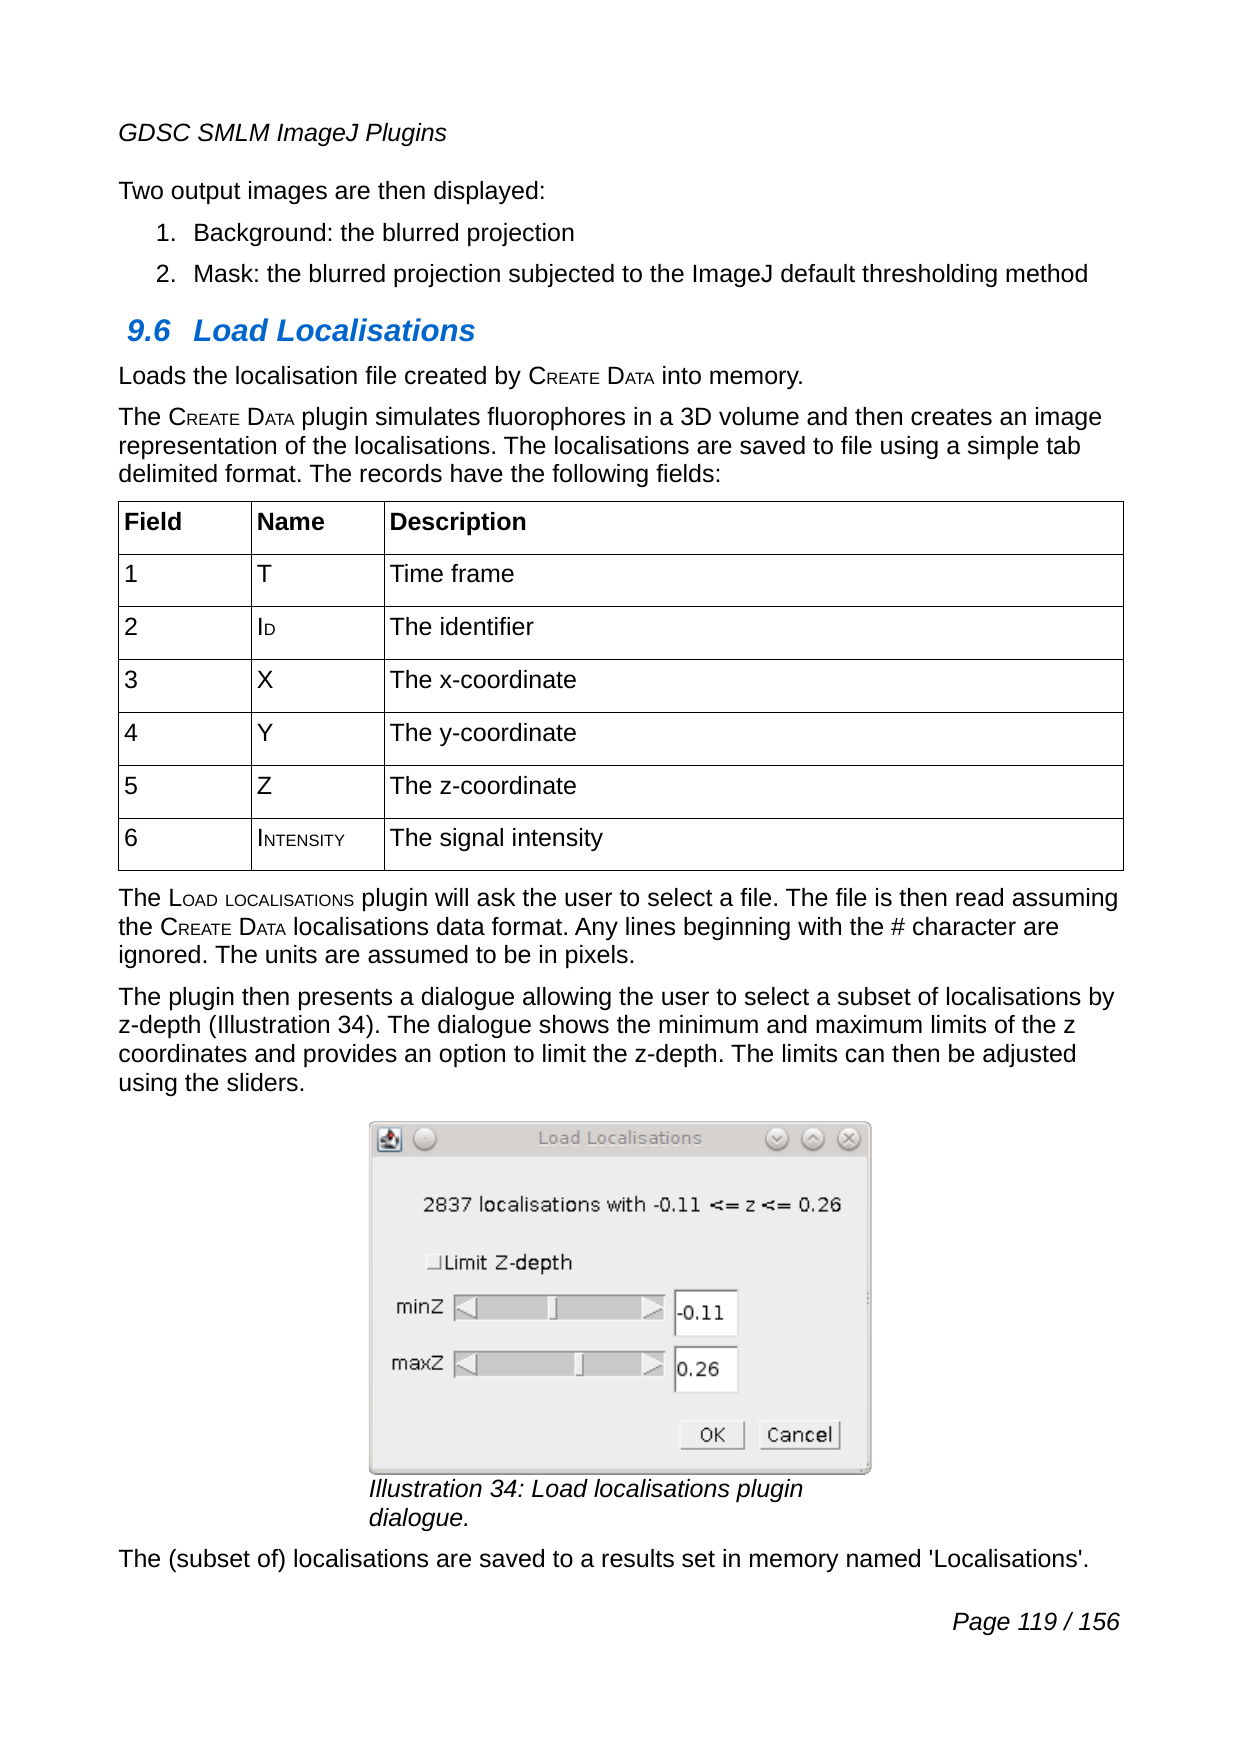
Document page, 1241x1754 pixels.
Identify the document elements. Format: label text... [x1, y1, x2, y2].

table_cell Time frame [385, 555, 1123, 606]
text The Load localisations plugin will ask the user to select a file. The file is then read assuming the Create Data localisations data format. Any lines beginning with the # character are ignored. The units are assumed to be in pixels. [118, 883, 1122, 969]
list Background: the blurred projection [156, 218, 1122, 246]
subtitle Load Localisations [118, 312, 1122, 348]
table_cell The x-coordinate [385, 660, 1123, 712]
table_header Name [252, 502, 384, 553]
picture [368, 1121, 872, 1475]
text The (subset of) localisations are saved to a results set in memory named 'Localisations'. [118, 1544, 1122, 1573]
table_cell The identifier [385, 607, 1123, 659]
text The plugin then presents a dialogue allowing the user to select a subset of localisations by z-depth (Illustration 34). The dialogue shows the minimum and maximum limits of the z coordinates and provides an option to limit the z-depth. The limits can then be adjusted using the sliders. [118, 982, 1122, 1097]
table_cell 4 [119, 713, 251, 765]
table_cell T [252, 555, 384, 606]
table_cell X [252, 660, 384, 712]
text The Create Data plugin simulates fluorophores in a 3D volume and then creates an image representation of the localisations. The localisations are saved to file using a simple tab delimited format. The records have the following fields: [118, 402, 1122, 488]
table_cell The signal intensity [385, 819, 1123, 870]
table_header Description [385, 502, 1123, 553]
table_cell 3 [119, 660, 251, 712]
list Mask: the blurred projection subjected to the ImageJ default thresholding method [156, 259, 1122, 288]
table_cell Y [252, 713, 384, 765]
text Illustration 34: Load localisations plugin dialogue. [369, 1475, 872, 1532]
text Loads the localisation file created by Create Data into memory. [118, 361, 1122, 389]
table_cell Z [252, 766, 384, 818]
table_cell Intensity [252, 819, 384, 870]
table_cell 2 [119, 607, 251, 659]
table_cell 5 [119, 766, 251, 818]
table_cell 6 [119, 819, 251, 870]
table_cell The y-coordinate [385, 713, 1123, 765]
table_cell 1 [119, 555, 251, 606]
table_cell Id [252, 607, 384, 659]
text Two output images are then displayed: [118, 176, 1122, 205]
table_header Field [119, 502, 251, 553]
table_cell The z-coordinate [385, 766, 1123, 818]
